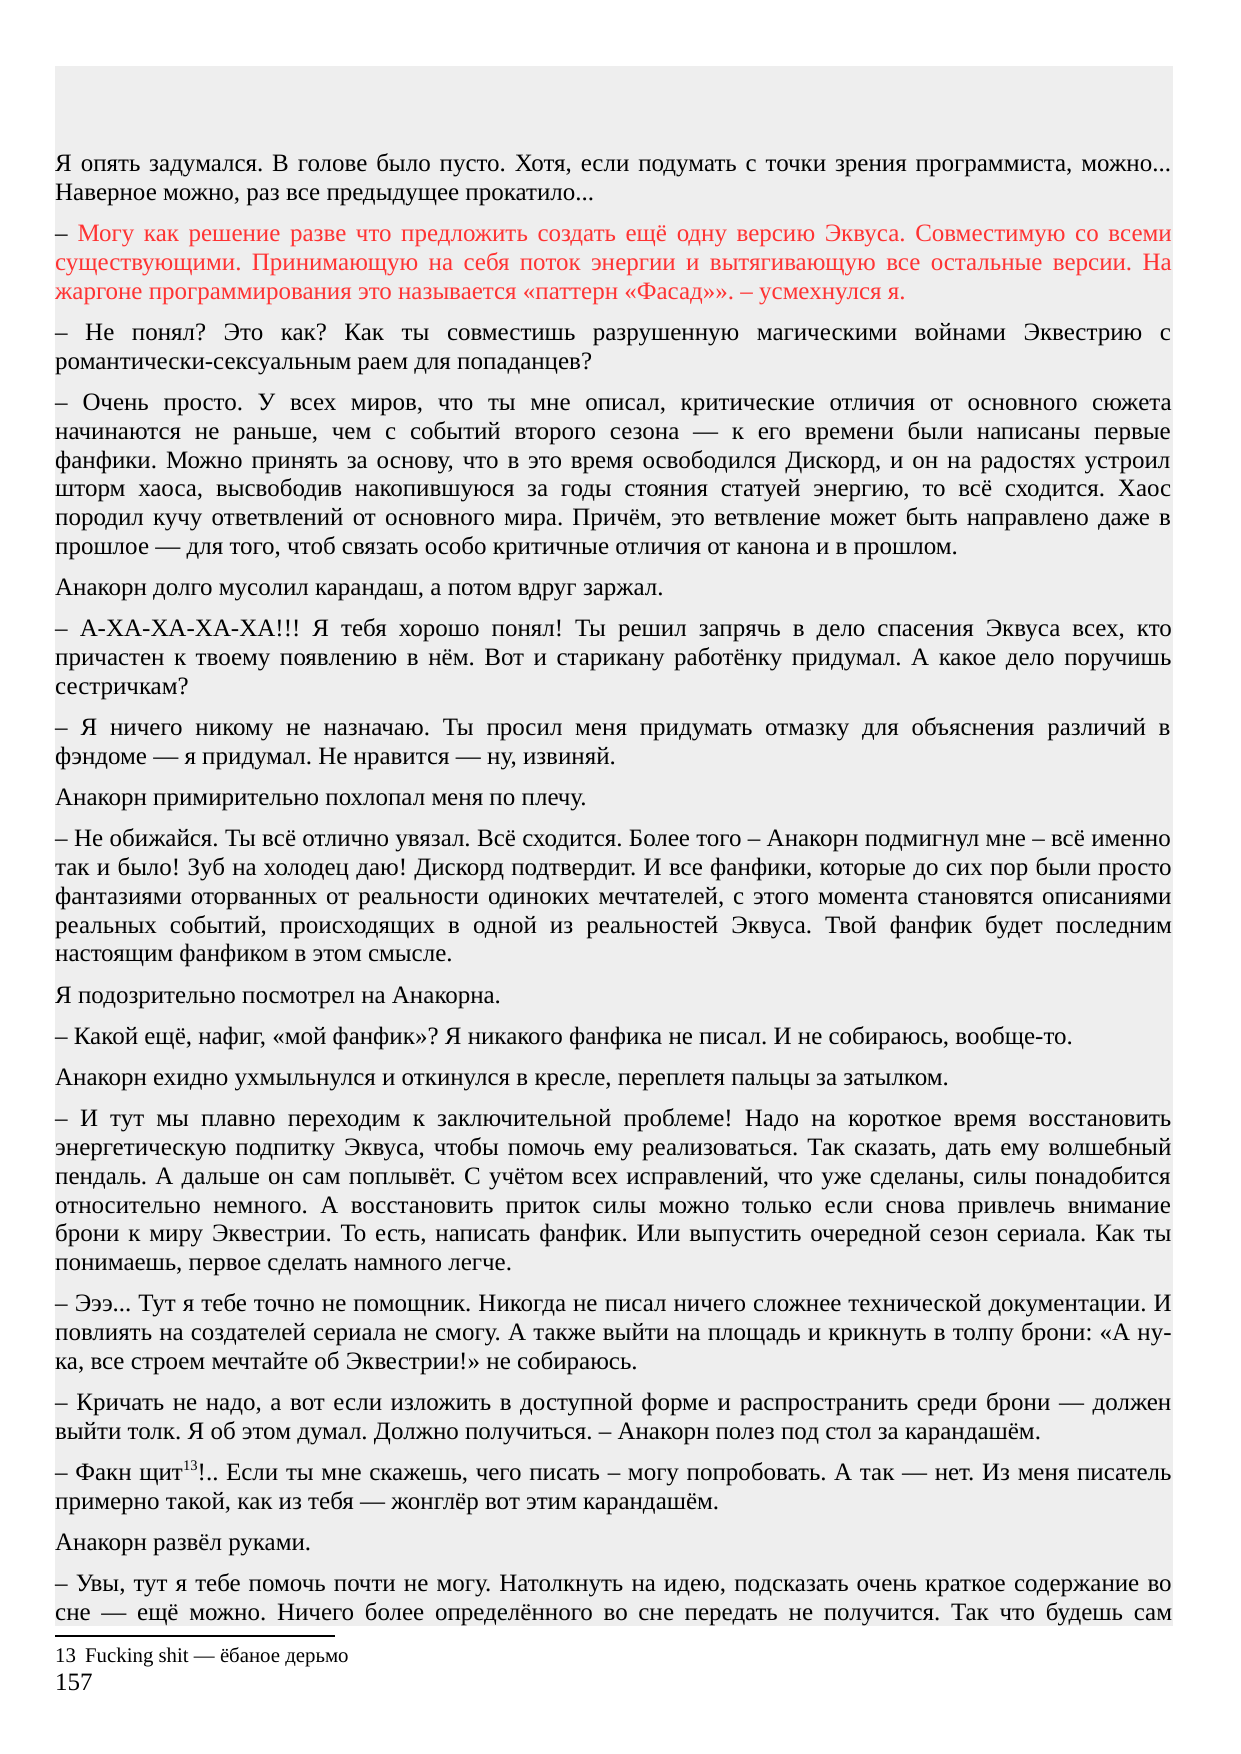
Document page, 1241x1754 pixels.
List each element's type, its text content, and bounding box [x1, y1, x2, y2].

text Fucking shit — ёбаное дерьмо [55, 1642, 1173, 1667]
text – Увы, тут я тебе помочь почти не могу. Натолкнуть на идею, подсказать очень краткое содержание во сне — ещё можно. Ничего более определённого во сне передать не получится. Так что будешь сам [55, 1568, 1173, 1626]
text Анакорн развёл руками. [55, 1527, 1173, 1556]
text – Какой ещё, нафиг, «мой фанфик»? Я никакого фанфика не писал. И не собираюсь, вообще-то. [55, 1021, 1173, 1050]
text – И тут мы плавно переходим к заключительной проблеме! Надо на короткое время восстановить энергетическую подпитку Эквуса, чтобы помочь ему реализоваться. Так сказать, дать ему волшебный пендаль. А дальше он сам поплывёт. С учётом всех исправлений, что уже сделаны, силы понадобится относительно немного. А восстановить приток силы можно только если снова привлечь внимание брони к миру Эквестрии. То есть, написать фанфик. Или выпустить очередной сезон сериала. Как ты понимаешь, первое сделать намного легче. [55, 1103, 1173, 1276]
text – Очень просто. У всех миров, что ты мне описал, критические отличия от основного сюжета начинаются не раньше, чем с событий второго сезона — к его времени были написаны первые фанфики. Можно принять за основу, что в это время освободился Дискорд, и он на радостях устроил шторм хаоса, высвободив накопившуюся за годы стояния статуей энергию, то всё сходится. Хаос породил кучу ответвлений от основного мира. Причём, это ветвление может быть направлено даже в прошлое — для того, чтоб связать особо критичные отличия от канона и в прошлом. [55, 387, 1173, 560]
text Анакорн примирительно похлопал меня по плечу. [55, 782, 1173, 811]
text Анакорн ехидно ухмыльнулся и откинулся в кресле, переплетя пальцы за затылком. [55, 1062, 1173, 1091]
text – Эээ... Тут я тебе точно не помощник. Никогда не писал ничего сложнее технической документации. И повлиять на создателей сериала не смогу. А также выйти на площадь и крикнуть в толпу брони: «А ну-ка, все строем мечтайте об Эквестрии!» не собираюсь. [55, 1288, 1173, 1375]
text – А-ХА-ХА-ХА-ХА!!! Я тебя хорошо понял! Ты решил запрячь в дело спасения Эквуса всех, кто причастен к твоему появлению в нём. Вот и старикану работёнку придумал. А какое дело поручишь сестричкам? [55, 613, 1173, 700]
text – Кричать не надо, а вот если изложить в доступной форме и распространить среди брони — должен выйти толк. Я об этом думал. Должно получиться. – Анакорн полез под стол за карандашём. [55, 1387, 1173, 1445]
text Анакорн долго мусолил карандаш, а потом вдруг заржал. [55, 572, 1173, 601]
text Я подозрительно посмотрел на Анакорна. [55, 980, 1173, 1008]
text Я опять задумался. В голове было пусто. Хотя, если подумать с точки зрения программиста, можно... Наверное можно, раз все предыдущее прокатило... [55, 148, 1173, 206]
text – Я ничего никому не назначаю. Ты просил меня придумать отмазку для объяснения различий в фэндоме — я придумал. Не нравится — ну, извиняй. [55, 712, 1173, 770]
text – Не обижайся. Ты всё отлично увязал. Всё сходится. Более того – Анакорн подмигнул мне – всё именно так и было! Зуб на холодец даю! Дискорд подтвердит. И все фанфики, которые до сих пор были просто фантазиями оторванных от реальности одиноких мечтателей, с этого момента становятся описаниями реальных событий, происходящих в одной из реальностей Эквуса. Твой фанфик будет последним настоящим фанфиком в этом смысле. [55, 823, 1173, 967]
text – Могу как решение разве что предложить создать ещё одну версию Эквуса. Совместимую со всеми существующими. Принимающую на себя поток энергии и вытягивающую все остальные версии. На жаргоне программирования это называется «паттерн «Фасад»». – усмехнулся я. [55, 218, 1173, 305]
text – Не понял? Это как? Как ты совместишь разрушенную магическими войнами Эквестрию с романтически-сексуальным раем для попаданцев? [55, 317, 1173, 375]
text – Факн щит!.. Если ты мне скажешь, чего писать – могу попробовать. А так — нет. Из меня писатель примерно такой, как из тебя — жонглёр вот этим карандашём. [55, 1457, 1173, 1515]
